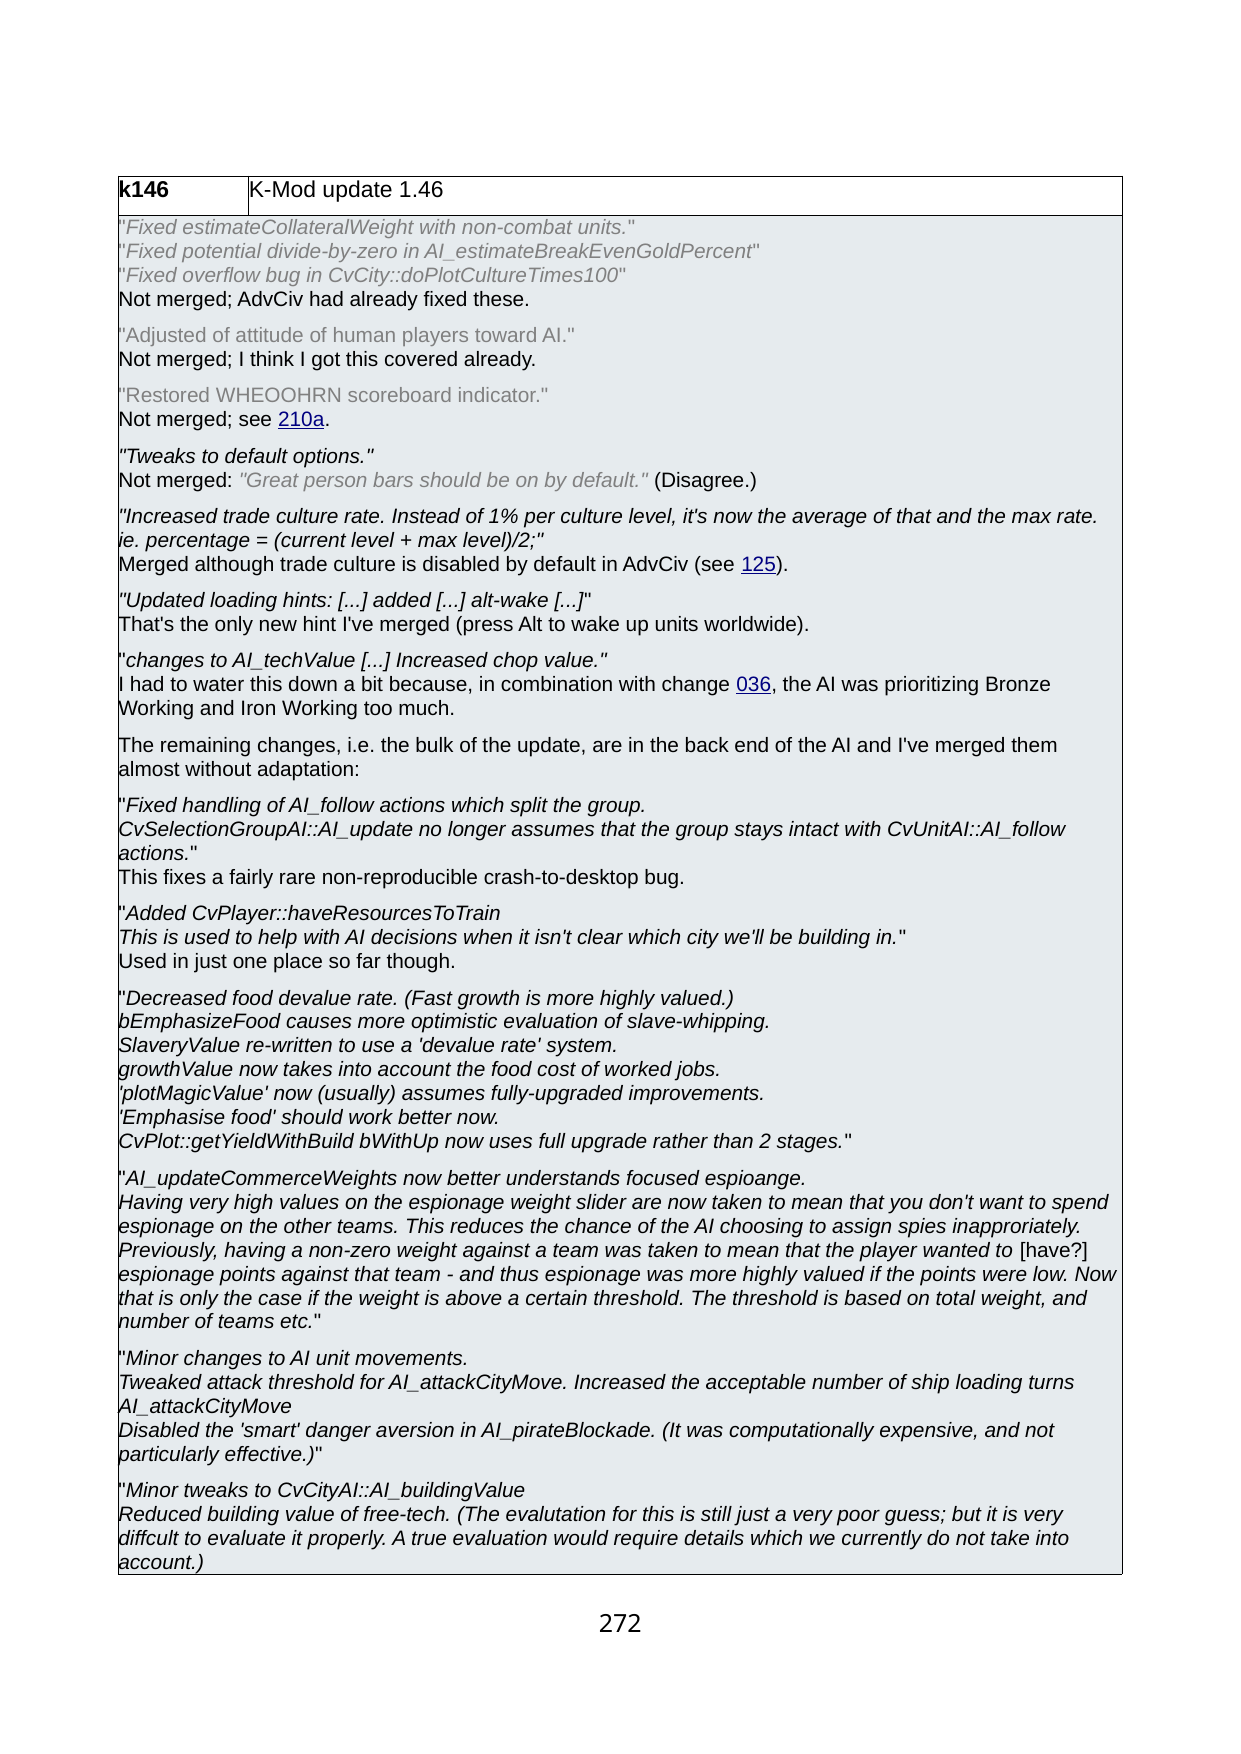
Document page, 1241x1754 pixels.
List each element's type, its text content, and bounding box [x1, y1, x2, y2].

table_cell "Fixed estimateCollateralWeight with non-combat units." "Fixed potential divide-by-zero in AI_estimateBreakEvenGoldPercent" "Fixed overflow bug in CvCity::doPlotCultureTimes100" Not merged; AdvCiv had already fixed these. "Adjusted of attitude of human players toward AI." Not merged; I think I got this covered already. "Restored WHEOOHRN scoreboard indicator." Not merged; see 210a. "Tweaks to default options." Not merged: "Great person bars should be on by default." (Disagree.) "Increased trade culture rate. Instead of 1% per culture level, it's now the average of that and the max rate. ie. percentage = (current level + max level)/2;" Merged although trade culture is disabled by default in AdvCiv (see 125). "Updated loading hints: [...] added [...] alt-wake [...]" That's the only new hint I've merged (press Alt to wake up units worldwide). "changes to AI_techValue [...] Increased chop value." I had to water this down a bit because, in combination with change 036, the AI was prioritizing Bronze Working and Iron Working too much. The remaining changes, i.e. the bulk of the update, are in the back end of the AI and I've merged them almost without adaptation: "Fixed handling of AI_follow actions which split the group. CvSelectionGroupAI::AI_update no longer assumes that the group stays intact with CvUnitAI::AI_follow actions." This fixes a fairly rare non-reproducible crash-to-desktop bug. "Added CvPlayer::haveResourcesToTrain This is used to help with AI decisions when it isn't clear which city we'll be building in." Used in just one place so far though. "Decreased food devalue rate. (Fast growth is more highly valued.) bEmphasizeFood causes more optimistic evaluation of slave-whipping. SlaveryValue re-written to use a 'devalue rate' system. growthValue now takes into account the food cost of worked jobs. 'plotMagicValue' now (usually) assumes fully-upgraded improvements. 'Emphasise food' should work better now. CvPlot::getYieldWithBuild bWithUp now uses full upgrade rather than 2 stages." "AI_updateCommerceWeights now better understands focused espioange. Having very high values on the espionage weight slider are now taken to mean that you don't want to spend espionage on the other teams. This reduces the chance of the AI choosing to assign spies inapproriately. Previously, having a non-zero weight against a team was taken to mean that the player wanted to [have?] espionage points against that team - and thus espionage was more highly valued if the points were low. Now that is only the case if the weight is above a certain threshold. The threshold is based on total weight, and number of teams etc." "Minor changes to AI unit movements. Tweaked attack threshold for AI_attackCityMove. Increased the acceptable number of ship loading turns AI_attackCityMove Disabled the 'smart' danger aversion in AI_pirateBlockade. (It was computationally expensive, and not particularly effective.)" "Minor tweaks to CvCityAI::AI_buildingValue Reduced building value of free-tech. (The evalutation for this is still just a very poor guess; but it is very diffcult to evaluate it properly. A true evaluation would require details which we currently do not take into account.) [119, 216, 1122, 1574]
table_header k146 [119, 177, 248, 214]
table_header K-Mod update 1.46 [249, 177, 1122, 214]
